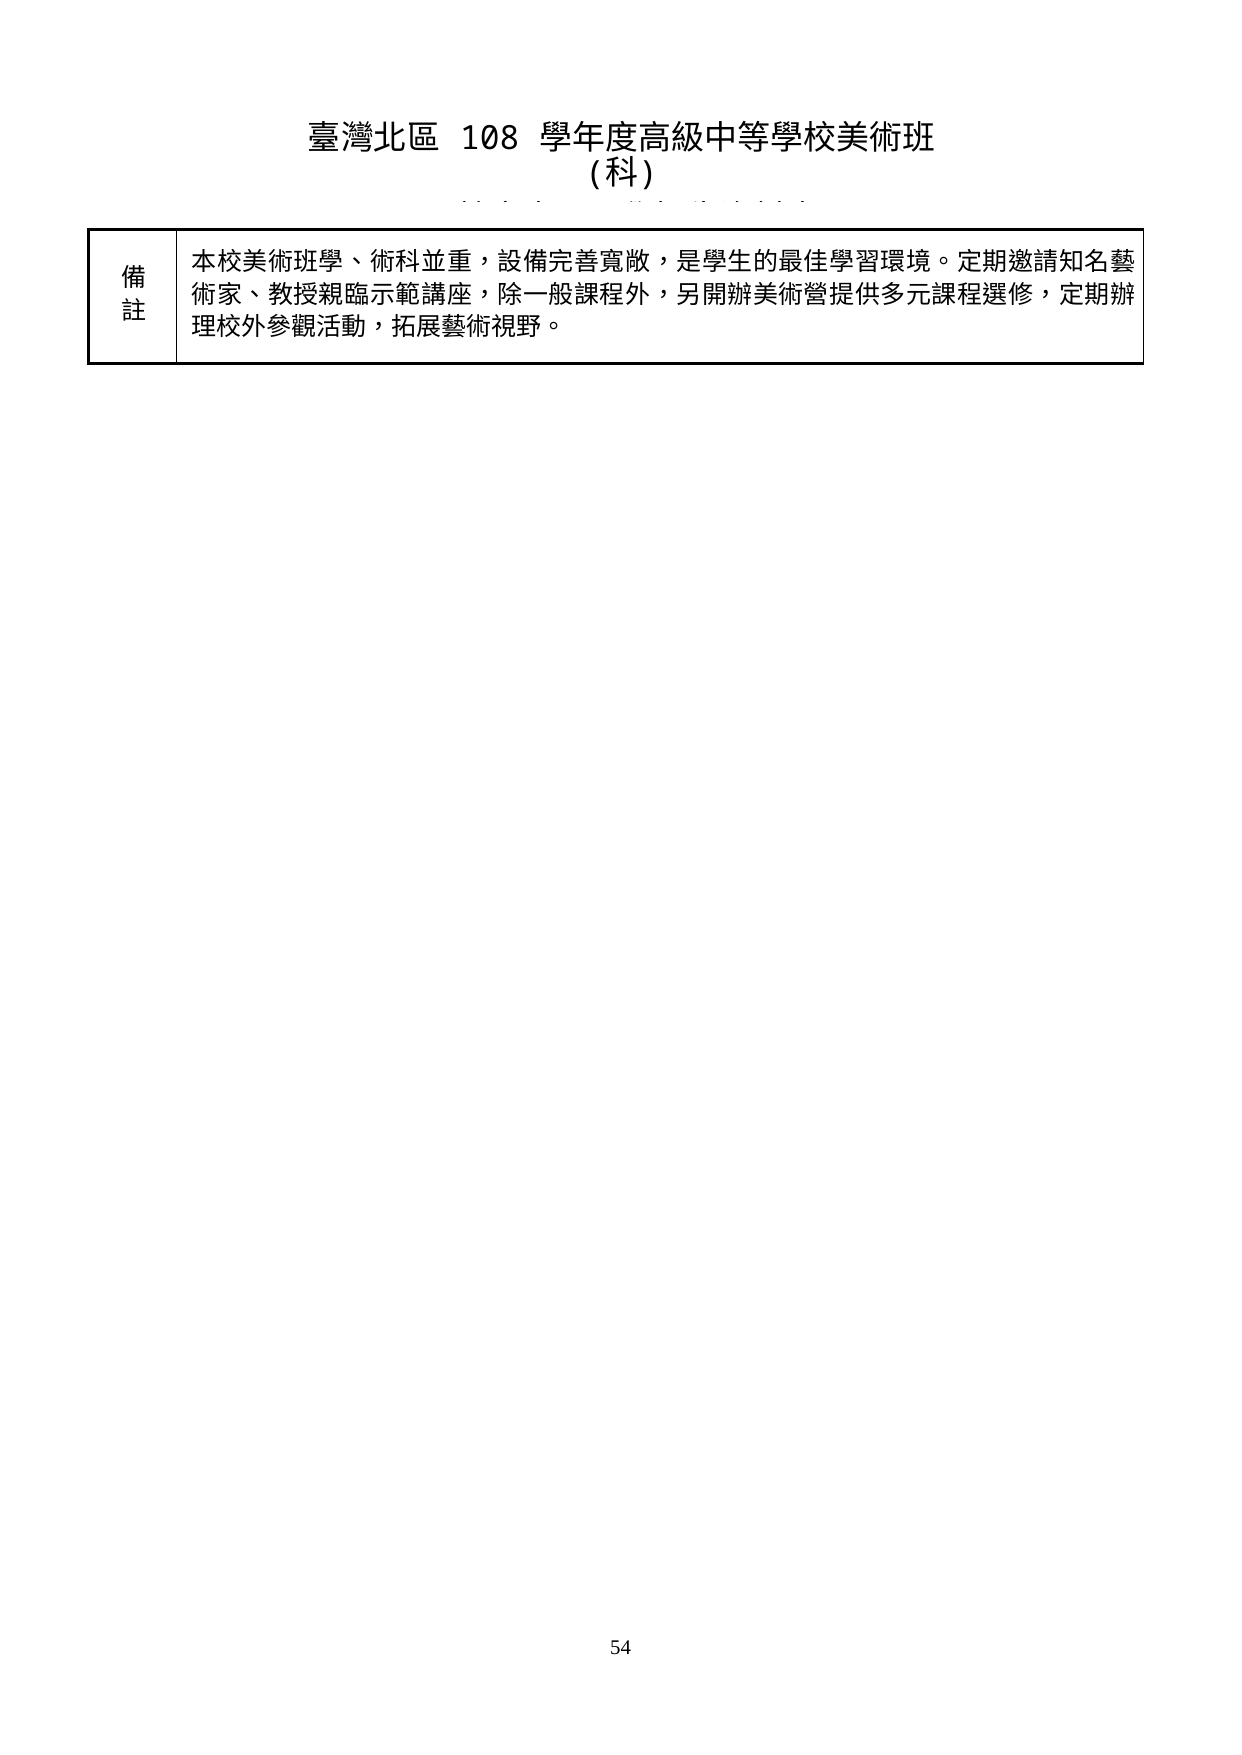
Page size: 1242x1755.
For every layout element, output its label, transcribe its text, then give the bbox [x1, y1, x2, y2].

table_cell 備 註 [90, 231, 176, 362]
table_cell 本校美術班學、術科並重，設備完善寬敞，是學生的最佳學習環境。定期邀請知名藝 術家、教授親臨示範講座，除一般課程外，另開辦美術營提供多元課程選修，定期辦 理校外參觀活動，拓展藝術視野。 [177, 231, 1143, 362]
